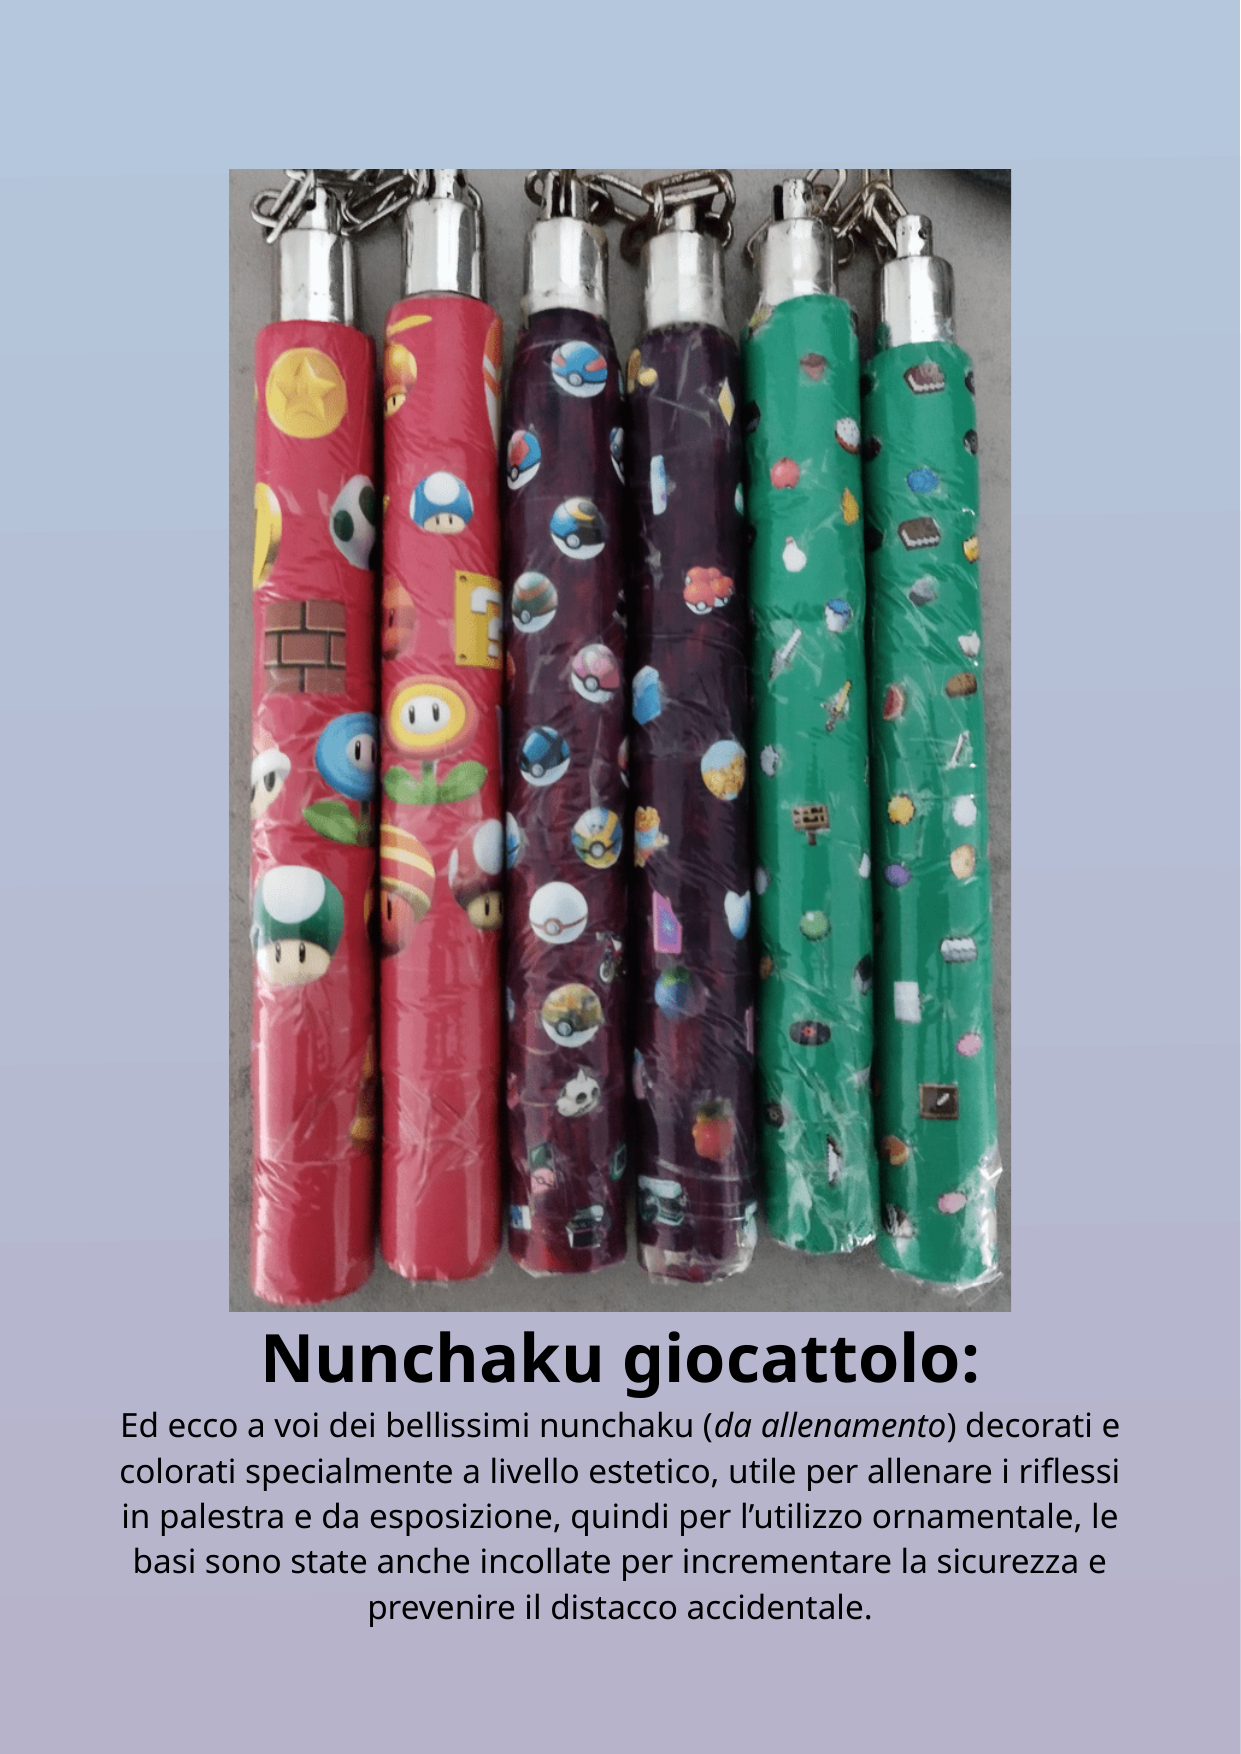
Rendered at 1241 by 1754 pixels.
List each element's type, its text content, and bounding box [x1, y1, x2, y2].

text Ed ecco a voi dei bellissimi nunchaku (da allenamento) decorati e colorati specialmente a livello estetico, utile per allenare i riflessi in palestra e da esposizione, quindi per l’utilizzo ornamentale, le basi sono state anche incollate per incrementare la sicurezza e prevenire il distacco accidentale. [118, 1402, 1122, 1629]
picture [229, 169, 1012, 1312]
text Nunchaku giocattolo: [118, 1312, 1122, 1402]
